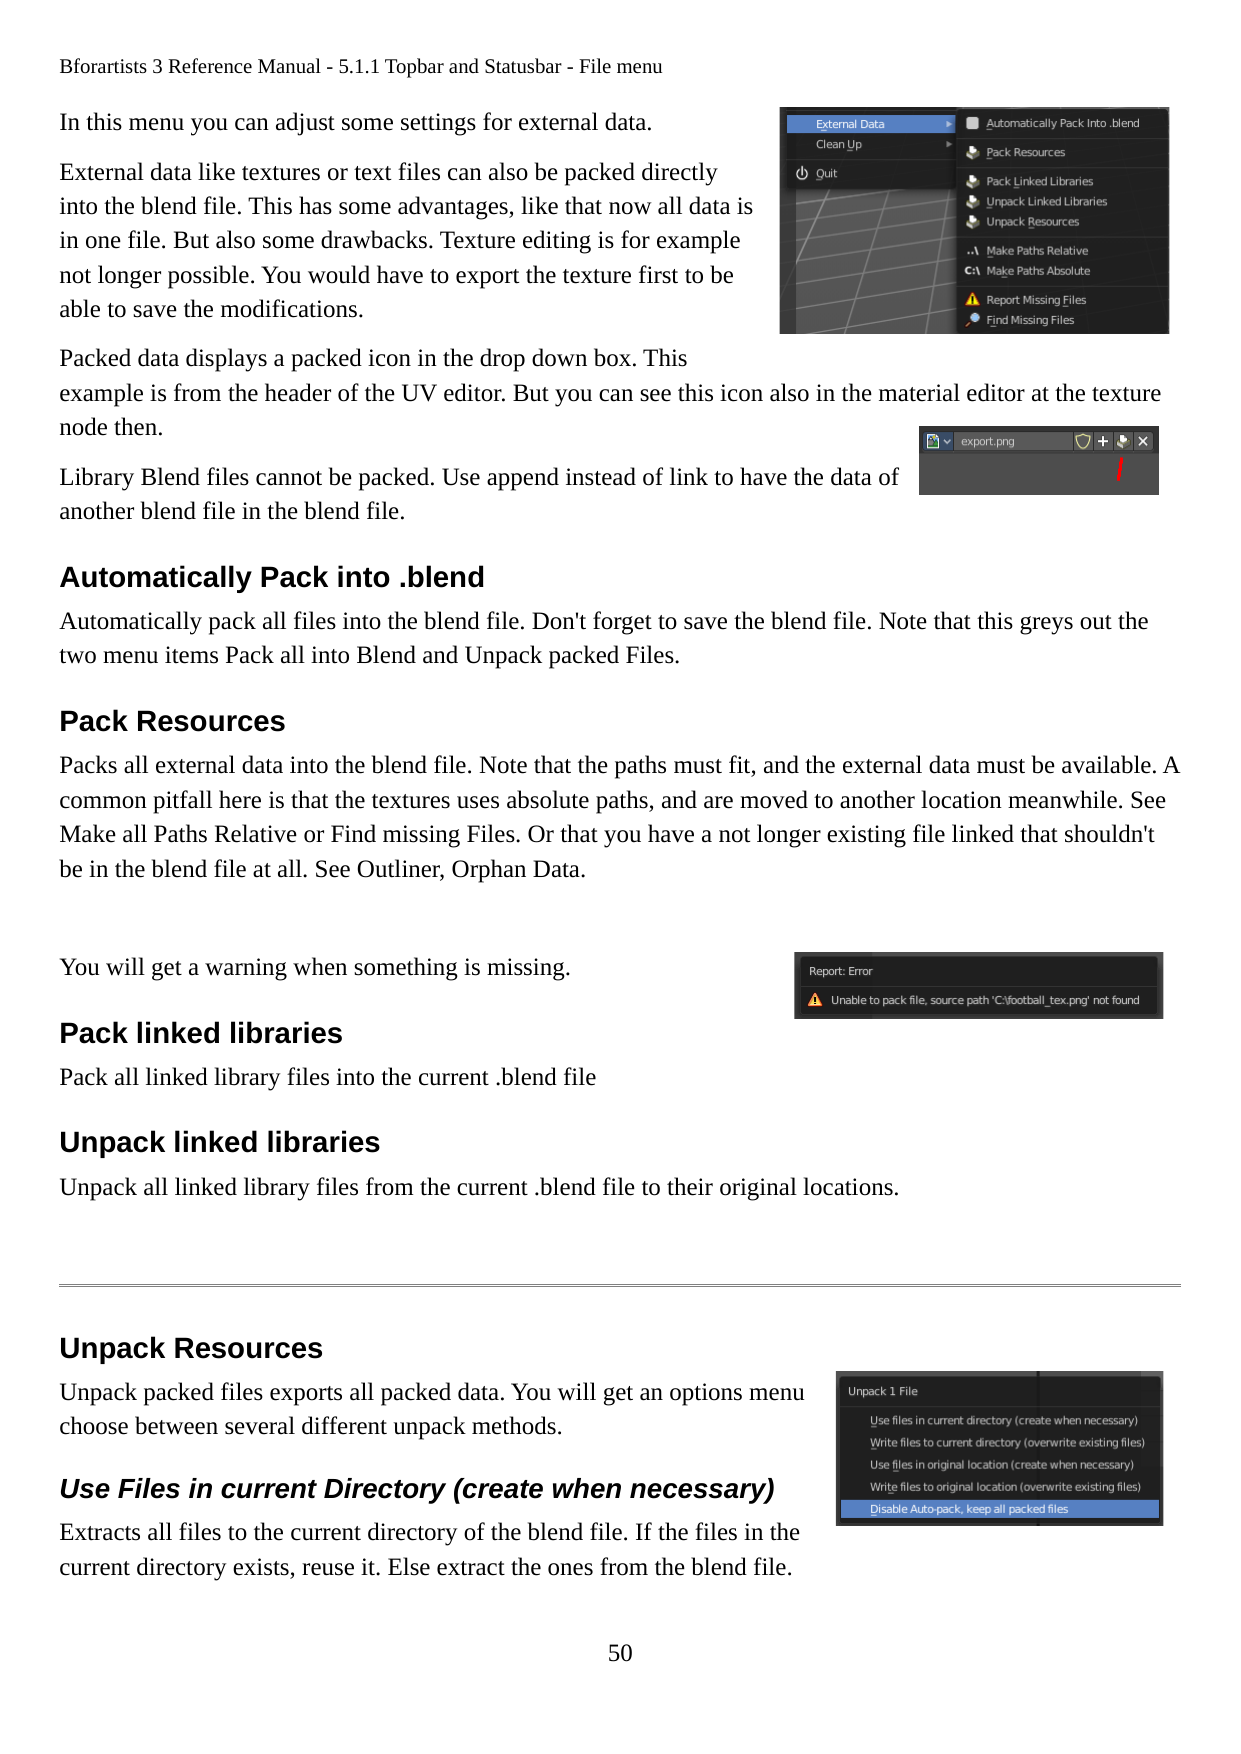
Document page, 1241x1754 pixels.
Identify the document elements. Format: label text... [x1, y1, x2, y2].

text Extracts all files to the current directory of the blend file. If the files in the current directory exists, reuse it. Else extract the ones from the blend file. [59, 1517, 1181, 1580]
picture [794, 952, 1164, 1019]
text You will get a warning when something is missing. [59, 952, 794, 981]
subtitle Unpack linked libraries [59, 1125, 1181, 1159]
subtitle Unpack Resources [59, 1331, 1181, 1364]
text Library Blend files cannot be packed. Use append instead of link to have the data of another blend file in the blend file. [59, 462, 1181, 525]
text Packs all external data into the blend file. Note that the paths must fit, and the external data must be available. A common pitfall here is that the textures uses absolute paths, and are moved to another location meanwhile. See Make all Paths Relative or Find missing Files. Or that you have a not longer existing file linked that shouldn't be in the blend file at all. See Outliner, Orphan Data. [59, 750, 1181, 882]
text Unpack all linked library files from the current .blend file to their original locations. [59, 1172, 1181, 1200]
subtitle Use Files in current Directory (create when necessary) [59, 1473, 835, 1505]
subtitle Automatically Pack into .blend [59, 560, 1181, 593]
text Packed data displays a packed icon in the drop down box. This example is from the header of the UV editor. But you can see this icon also in the material editor at the texture node then. [59, 343, 1181, 441]
subtitle Pack linked libraries [59, 1016, 1181, 1049]
subtitle Pack Resources [59, 704, 1181, 738]
text In this menu you can adjust some settings for external data. [59, 107, 779, 136]
text Automatically pack all files into the blend file. Don't forget to save the blend file. Note that this greys out the two menu items Pack all into Blend and Unpack packed Files. [59, 606, 1181, 669]
text External data like textures or text files can also be packed directly into the blend file. This has some advantages, like that now all data is in one file. But also some drawbacks. Texture editing is for example not longer possible. You would have to export the texture first to be able to save the modifications. [59, 157, 779, 323]
text Pack all linked library files into the current .blend file [59, 1062, 1181, 1091]
picture [835, 1371, 1164, 1526]
picture [919, 426, 1159, 495]
picture [779, 107, 1170, 334]
text Unpack packed files exports all packed data. You will get an options menu choose between several different unpack methods. [59, 1377, 835, 1440]
